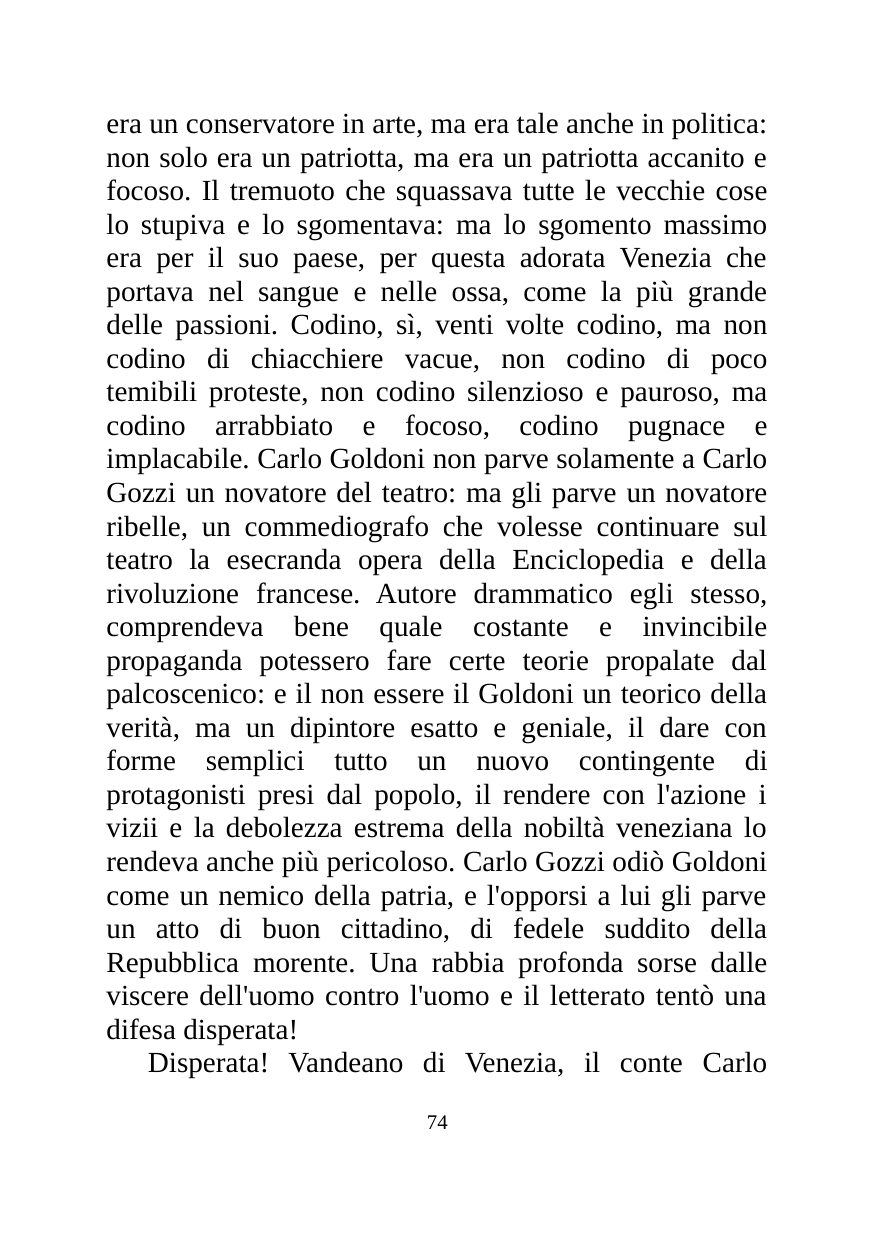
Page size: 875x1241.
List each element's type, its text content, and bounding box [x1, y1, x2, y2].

text era un conservatore in arte, ma era tale anche in politica: non solo era un patriotta, ma era un patriotta accanito e focoso. Il tremuoto che squassava tutte le vecchie cose lo stupiva e lo sgomentava: ma lo sgomento massimo era per il suo paese, per questa adorata Venezia che portava nel sangue e nelle ossa, come la più grande delle passioni. Codino, sì, venti volte codino, ma non codino di chiacchiere vacue, non codino di poco temibili proteste, non codino silenzioso e pauroso, ma codino arrabbiato e focoso, codino pugnace e implacabile. Carlo Goldoni non parve solamente a Carlo Gozzi un novatore del teatro: ma gli parve un novatore ribelle, un commediografo che volesse continuare sul teatro la esecranda opera della Enciclopedia e della rivoluzione francese. Autore drammatico egli stesso, comprendeva bene quale costante e invincibile propaganda potessero fare certe teorie propalate dal palcoscenico: e il non essere il Goldoni un teorico della verità, ma un dipintore esatto e geniale, il dare con forme semplici tutto un nuovo contingente di protagonisti presi dal popolo, il rendere con l'azione i vizii e la debolezza estrema della nobiltà veneziana lo rendeva anche più pericoloso. Carlo Gozzi odiò Goldoni come un nemico della patria, e l'opporsi a lui gli parve un atto di buon cittadino, di fedele suddito della Repubblica morente. Una rabbia profonda sorse dalle viscere dell'uomo contro l'uomo e il letterato tentò una difesa disperata! [106, 106, 768, 1045]
text Disperata! Vandeano di Venezia, il conte Carlo [106, 1045, 768, 1079]
